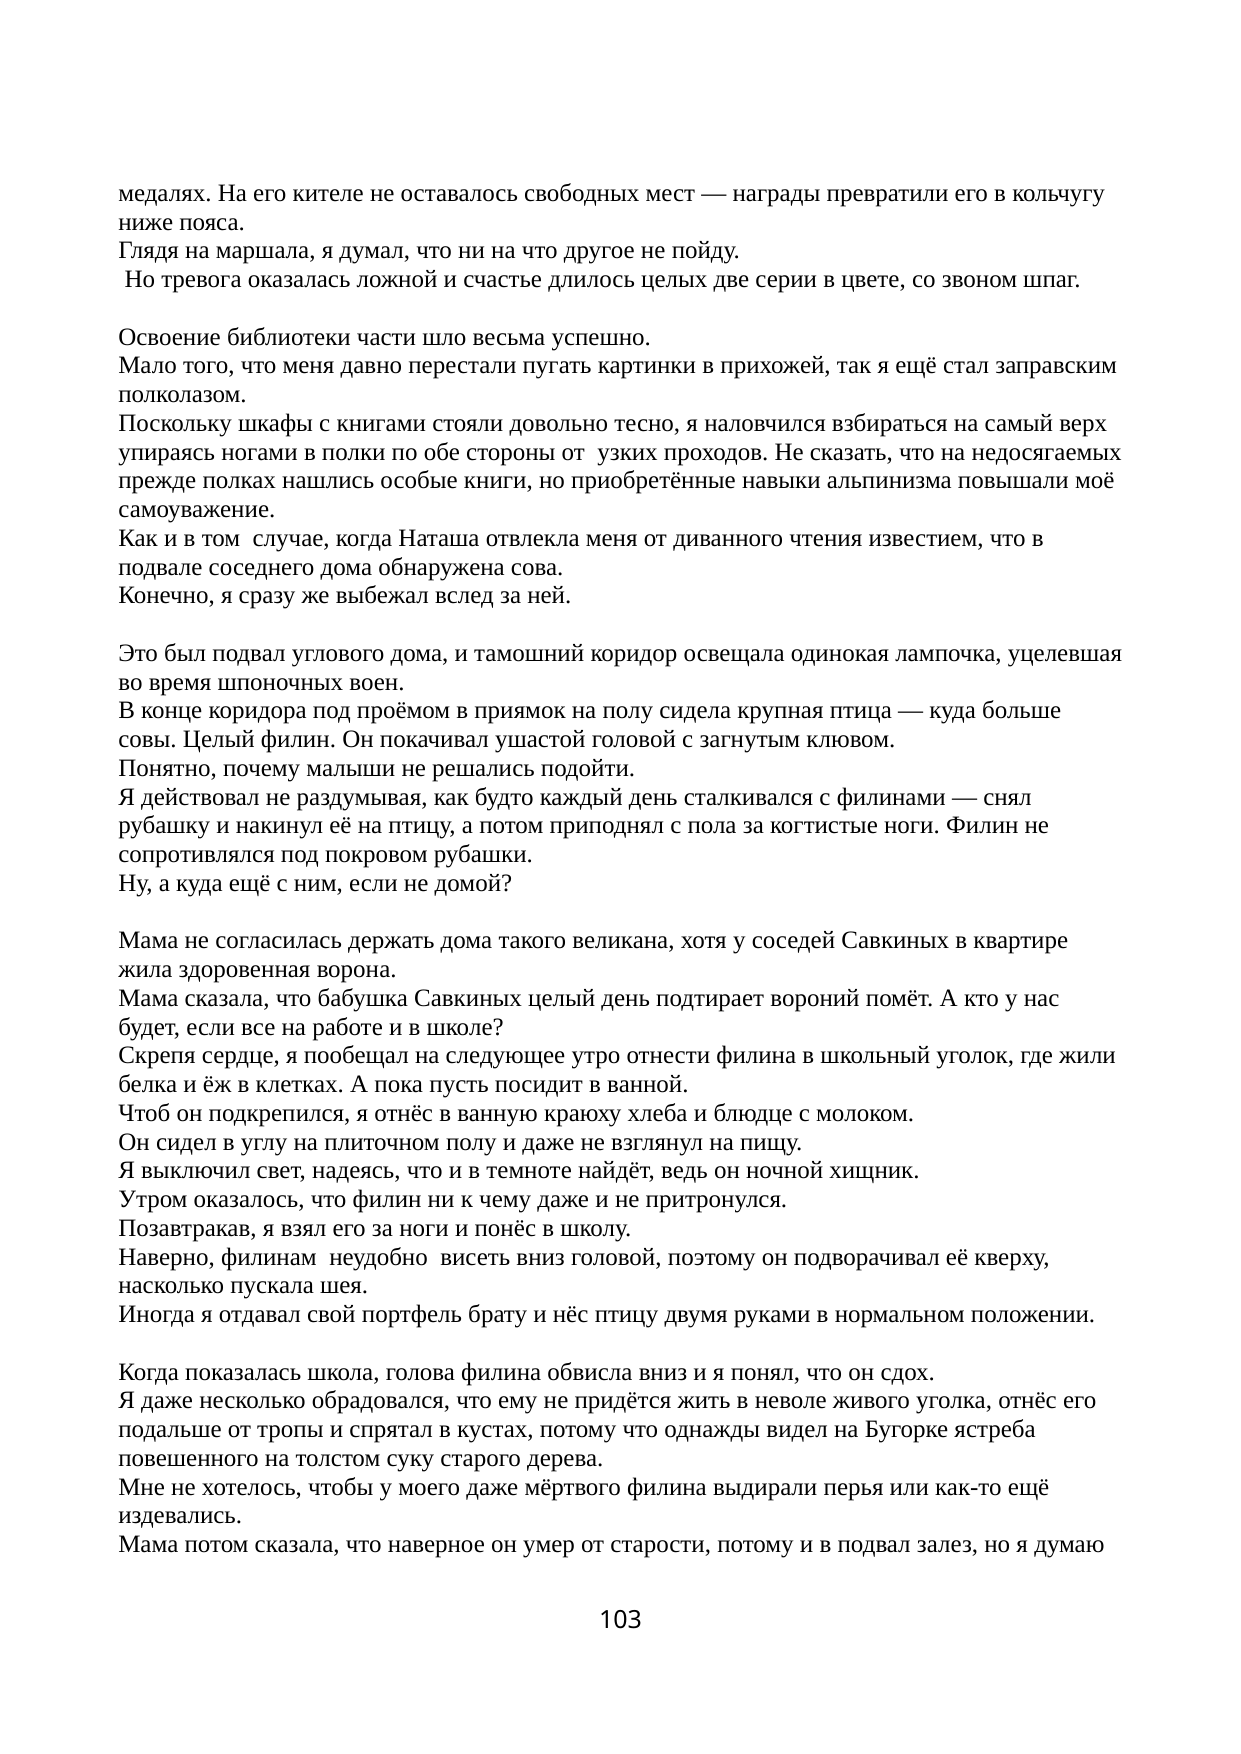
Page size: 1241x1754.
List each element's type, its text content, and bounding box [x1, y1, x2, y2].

text медалях. На его кителе не оставалось свободных мест — награды превратили его в кольчугу ниже пояса. [118, 178, 1122, 236]
text Он сидел в углу на плиточном полу и даже не взглянул на пищу. [118, 1127, 1122, 1156]
text В конце коридора под проёмом в приямок на полу сидела крупная птица — куда больше совы. Целый филин. Он покачивал ушастой головой с загнутым клювом. [118, 696, 1122, 753]
text Когда показалась школа, голова филина обвисла вниз и я понял, что он сдох. [118, 1357, 1122, 1386]
text Я действовал не раздумывая, как будто каждый день сталкивался с филинами — снял рубашку и накинул её на птицу, а потом приподнял с пола за когтистые ноги. Филин не сопротивлялся под покровом рубашки. [118, 782, 1122, 868]
text Иногда я отдавал свой портфель брату и нёс птицу двумя руками в нормальном положении. [118, 1299, 1122, 1328]
text Ну, а куда ещё с ним, если не домой? [118, 868, 1122, 897]
text Мама потом сказала, что наверное он умер от старости, потому и в подвал залез, но я думаю [118, 1529, 1122, 1558]
text Скрепя сердце, я пообещал на следующее утро отнести филина в школьный уголок, где жили белка и ёж в клетках. А пока пусть посидит в ванной. [118, 1041, 1122, 1098]
text Как и в том случае, когда Наташа отвлекла меня от диванного чтения известием, что в подвале соседнего дома обнаружена сова. [118, 523, 1122, 581]
text Понятно, почему малыши не решались подойти. [118, 753, 1122, 782]
text Мама не согласилась держать дома такого великана, хотя у соседей Савкиных в квартире жила здоровенная ворона. [118, 926, 1122, 983]
text Мало того, что меня давно перестали пугать картинки в прихожей, так я ещё стал заправским полколазом. [118, 351, 1122, 408]
text Я выключил свет, надеясь, что и в темноте найдёт, ведь он ночной хищник. [118, 1156, 1122, 1184]
text Утром оказалось, что филин ни к чему даже и не притронулся. [118, 1184, 1122, 1213]
text Освоение библиотеки части шло весьма успешно. [118, 322, 1122, 351]
text Наверно, филинам неудобно висеть вниз головой, поэтому он подворачивал её кверху, насколько пускала шея. [118, 1242, 1122, 1299]
text Мне не хотелось, чтобы у моего даже мёртвого филина выдирали перья или как-то ещё издевались. [118, 1472, 1122, 1529]
text Мама сказала, что бабушка Савкиных целый день подтирает вороний помёт. А кто у нас будет, если все на работе и в школе? [118, 983, 1122, 1041]
text Я даже несколько обрадовался, что ему не придётся жить в неволе живого уголка, отнёс его подальше от тропы и спрятал в кустах, потому что однажды видел на Бугорке ястреба повешенного на толстом суку старого дерева. [118, 1386, 1122, 1472]
text Позавтракав, я взял его за ноги и понёс в школу. [118, 1213, 1122, 1242]
text Поскольку шкафы с книгами стояли довольно тесно, я наловчился взбираться на самый верх упираясь ногами в полки по обе стороны от узких проходов. Не сказать, что на недосягаемых прежде полках нашлись особые книги, но приобретённые навыки альпинизма повышали моё самоуважение. [118, 408, 1122, 523]
text Это был подвал углового дома, и тамошний коридор освещала одинокая лампочка, уцелевшая во время шпоночных воен. [118, 638, 1122, 696]
text Конечно, я сразу же выбежал вслед за ней. [118, 581, 1122, 609]
text Но тревога оказалась ложной и счастье длилось целых две серии в цвете, со звоном шпаг. [118, 264, 1122, 293]
text Чтоб он подкрепился, я отнёс в ванную краюху хлеба и блюдце с молоком. [118, 1098, 1122, 1127]
text Глядя на маршала, я думал, что ни на что другое не пойду. [118, 236, 1122, 264]
